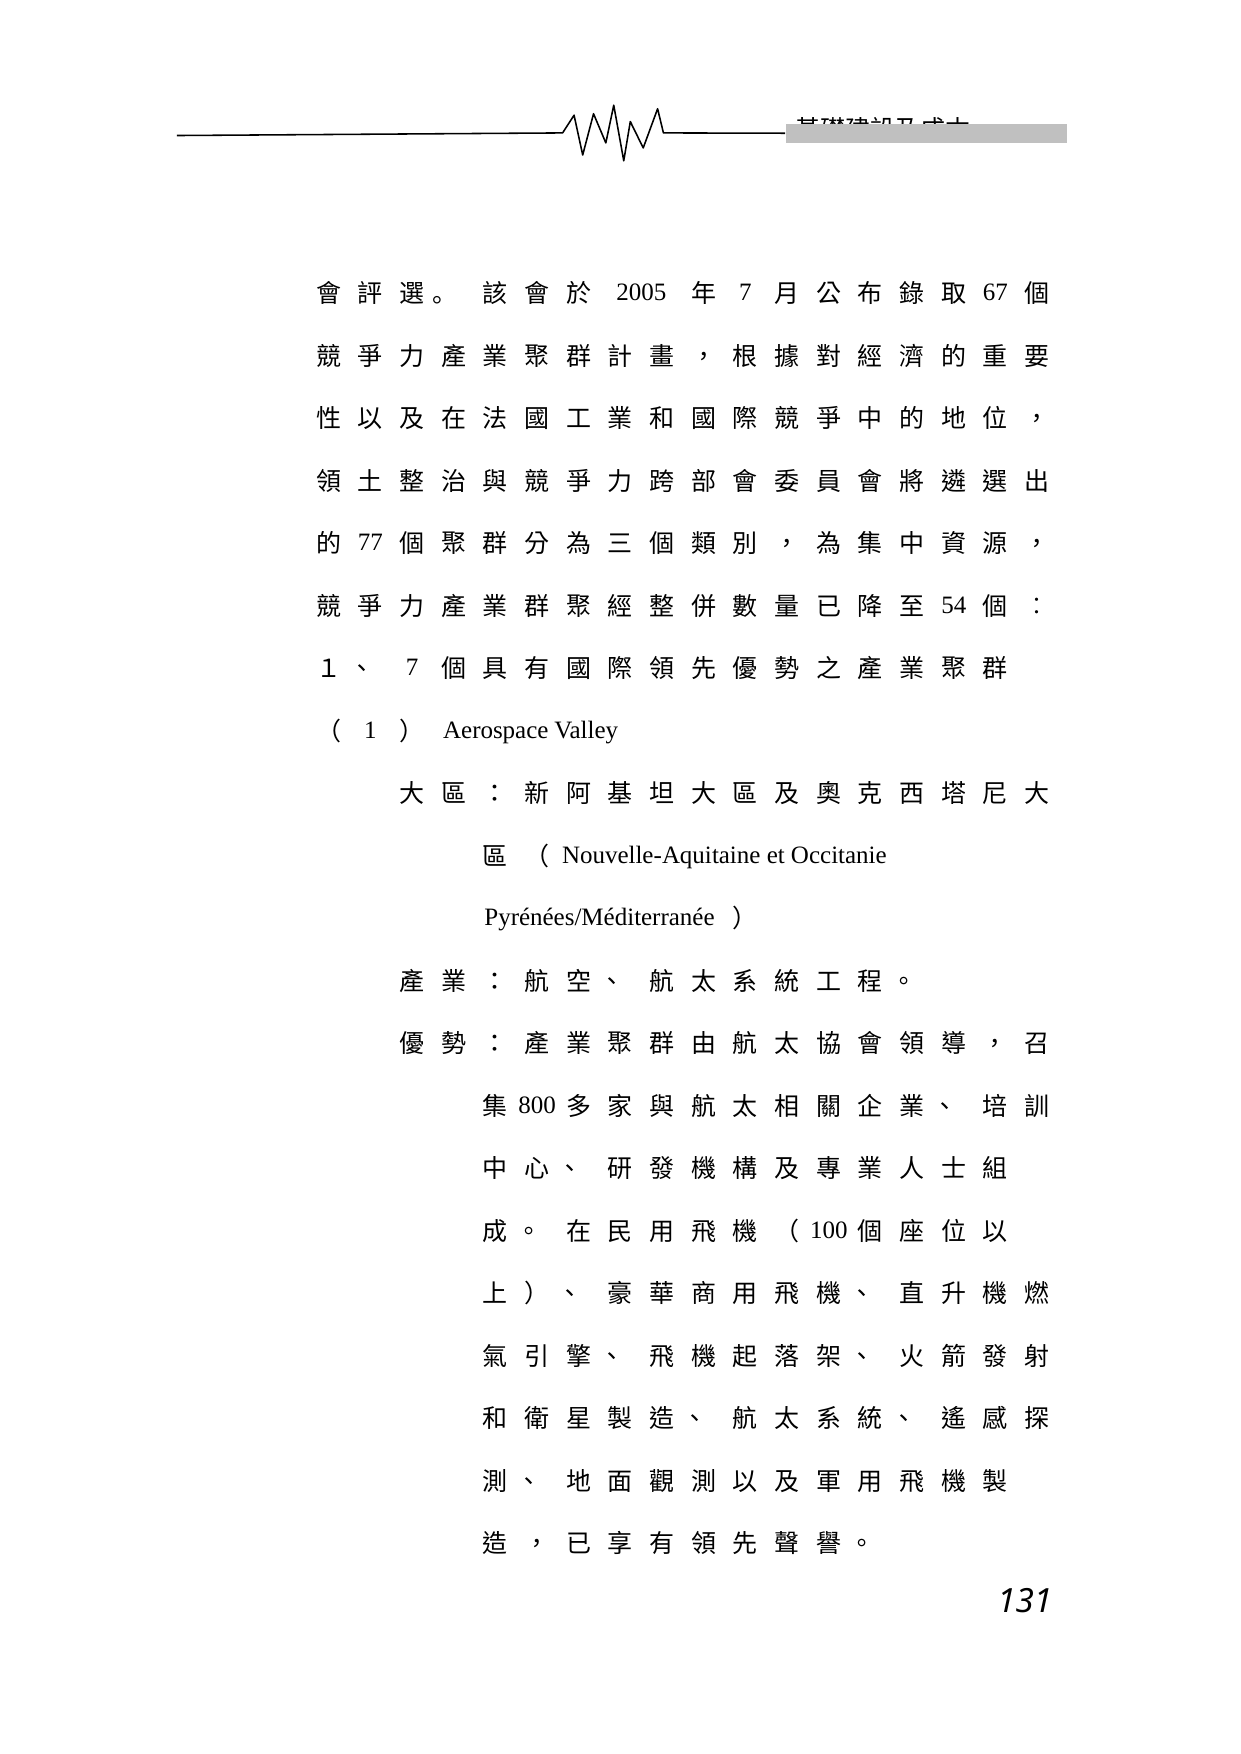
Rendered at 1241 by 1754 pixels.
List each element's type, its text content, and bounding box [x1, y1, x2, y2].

text （1）Aerospace Valley [306, 688, 1058, 750]
text 會評選。該會於2005年7月公布錄取67個競爭力產業聚群計畫，根據對經濟的重要性以及在法國工業和國際競爭中的地位，領土整治與競爭力跨部會委員會將遴選出的77個聚群分為三個類別，為集中資源，競爭力產業群聚經整併數量已降至54個︰ [281, 250, 1058, 625]
text １、7個具有國際領先優勢之產業聚群 [281, 625, 1058, 688]
text 產業：航空、航太系統工程。 [367, 938, 1058, 1000]
text 大區：新阿基坦大區及奧克西塔尼大區（Nouvelle-Aquitaine et Occitanie Pyrénées/Méditerranée） [367, 750, 1058, 938]
text 優勢：產業聚群由航太協會領導，召集800多家與航太相關企業、培訓中心、研發機構及專業人士組成。在民用飛機（100個座位以上）、豪華商用飛機、直升機燃氣引擎、飛機起落架、火箭發射和衛星製造、航太系統、遙感探測、地面觀測以及軍用飛機製造，已享有領先聲譽。 [367, 1000, 1058, 1563]
